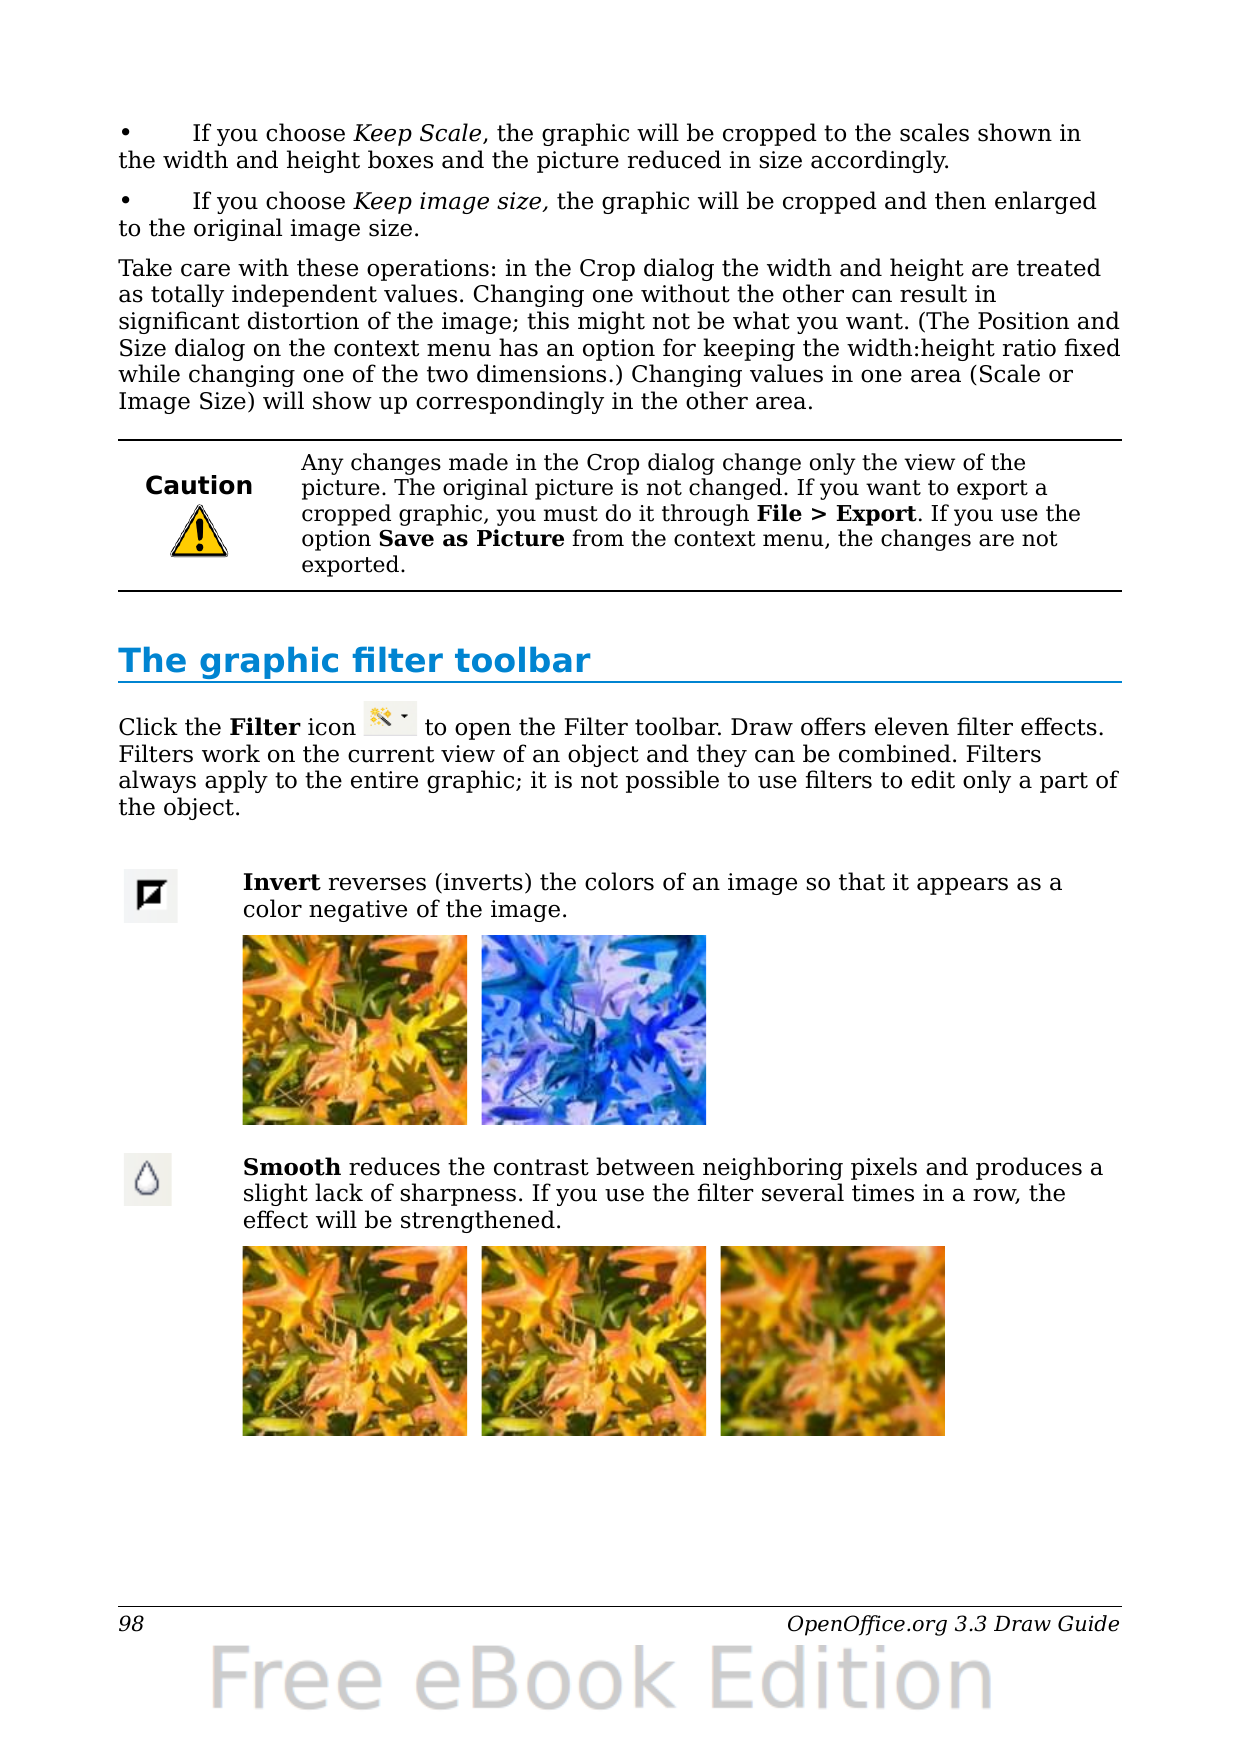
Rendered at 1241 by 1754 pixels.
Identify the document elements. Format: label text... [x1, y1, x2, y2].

table_header Invert reverses (inverts) the colors of an image so that it appears as a color negative of the image. [237, 863, 1122, 1148]
picture [481, 935, 707, 1125]
picture [166, 500, 232, 561]
picture [242, 935, 468, 1125]
table_cell [118, 1148, 237, 1459]
subtitle The graphic filter toolbar [118, 642, 1122, 681]
text Click the Filter icon to open the Filter toolbar. Draw offers eleven filter effects. Filters work on the current view of an object and they can be combined. Filters always apply to the entire graphic; it is not possible to use filters to edit only a part of the object. [118, 702, 1122, 821]
picture [207, 1645, 994, 1713]
picture [242, 1246, 468, 1436]
table_cell Smooth reduces the contrast between neighboring pixels and produces a slight lack of sharpness. If you use the filter several times in a row, the effect will be strengthened. [237, 1148, 1122, 1459]
picture [123, 1153, 172, 1206]
table_header Any changes made in the Crop dialog change only the view of the picture. The original picture is not changed. If you want to export a cropped graphic, you must do it through File > Export. If you use the option Save as Picture from the context menu, the changes are not exported. [280, 441, 1122, 590]
picture [720, 1246, 945, 1436]
list If you choose Keep Scale, the graphic will be cropped to the scales shown in the width and height boxes and the picture reduced in size accordingly. [118, 118, 1122, 174]
text Take care with these operations: in the Crop dialog the width and height are treated as totally independent values. Changing one without the other can result in significant distortion of the image; this might not be what you want. (The Position and Size dialog on the context menu has an option for keeping the width:height ratio fixed while changing one of the two dimensions.) Changing values in one area (Scale or Image Size) will show up correspondingly in the other area. [118, 255, 1122, 415]
picture [481, 1246, 707, 1436]
list If you choose Keep image size, the graphic will be cropped and then enlarged to the original image size. [118, 186, 1122, 242]
picture [123, 869, 178, 923]
table_header Caution [118, 441, 280, 590]
table_header [118, 863, 237, 1148]
picture [363, 701, 418, 736]
